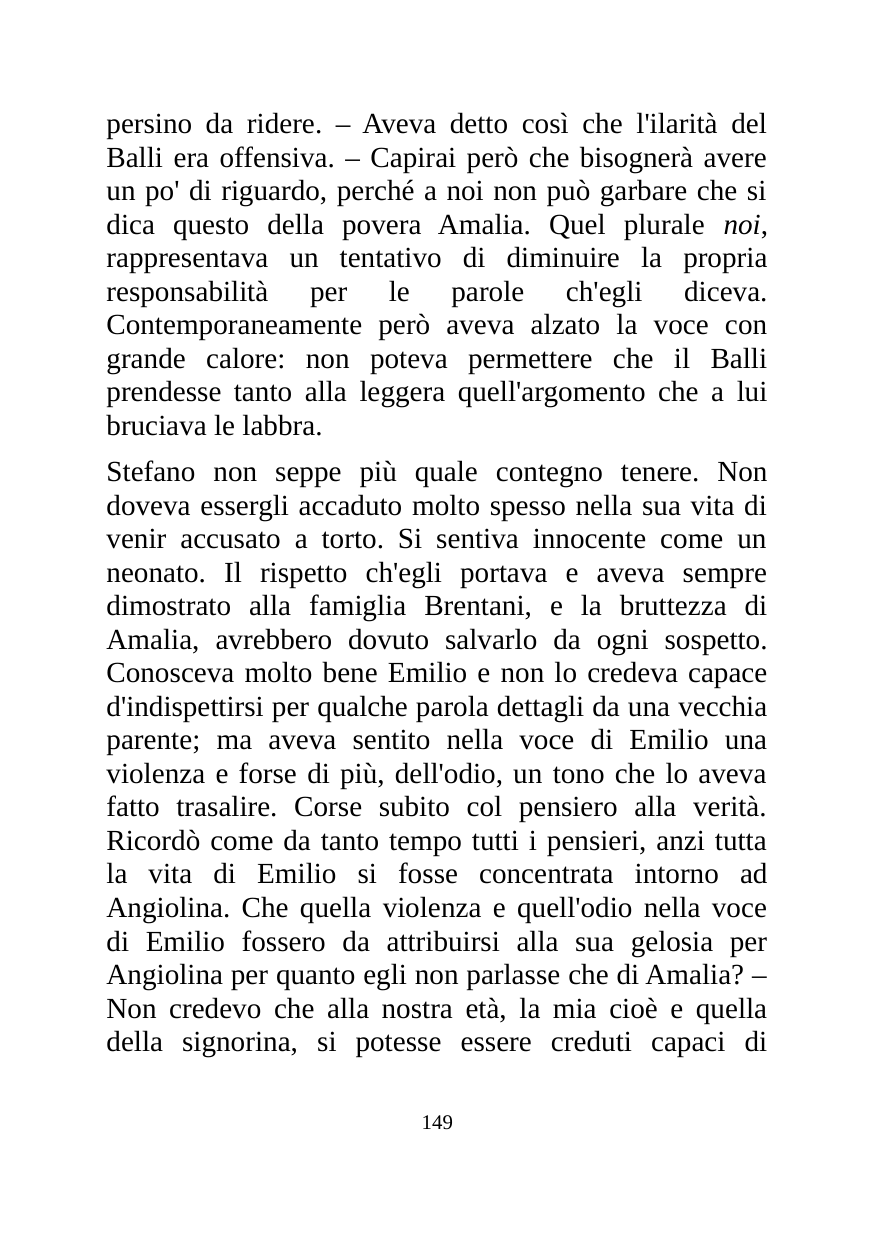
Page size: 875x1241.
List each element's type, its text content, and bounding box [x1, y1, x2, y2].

text Stefano non seppe più quale contegno tenere. Non doveva essergli accaduto molto spesso nella sua vita di venir accusato a torto. Si sentiva innocente come un neonato. Il rispetto ch'egli portava e aveva sempre dimostrato alla famiglia Brentani, e la bruttezza di Amalia, avrebbero dovuto salvarlo da ogni sospetto. Conosceva molto bene Emilio e non lo credeva capace d'indispettirsi per qualche parola dettagli da una vecchia parente; ma aveva sentito nella voce di Emilio una violenza e forse di più, dell'odio, un tono che lo aveva fatto trasalire. Corse subito col pensiero alla verità. Ricordò come da tanto tempo tutti i pensieri, anzi tutta la vita di Emilio si fosse concentrata intorno ad Angiolina. Che quella violenza e quell'odio nella voce di Emilio fossero da attribuirsi alla sua gelosia per Angiolina per quanto egli non parlasse che di Amalia? – Non credevo che alla nostra età, la mia cioè e quella della signorina, si potesse essere creduti capaci di [106, 454, 768, 1058]
text persino da ridere. – Aveva detto così che l'ilarità del Balli era offensiva. – Capirai però che bisognerà avere un po' di riguardo, perché a noi non può garbare che si dica questo della povera Amalia. Quel plurale noi, rappresentava un tentativo di diminuire la propria responsabilità per le parole ch'egli diceva. Contemporaneamente però aveva alzato la voce con grande calore: non poteva permettere che il Balli prendesse tanto alla leggera quell'argomento che a lui bruciava le labbra. [106, 106, 768, 442]
